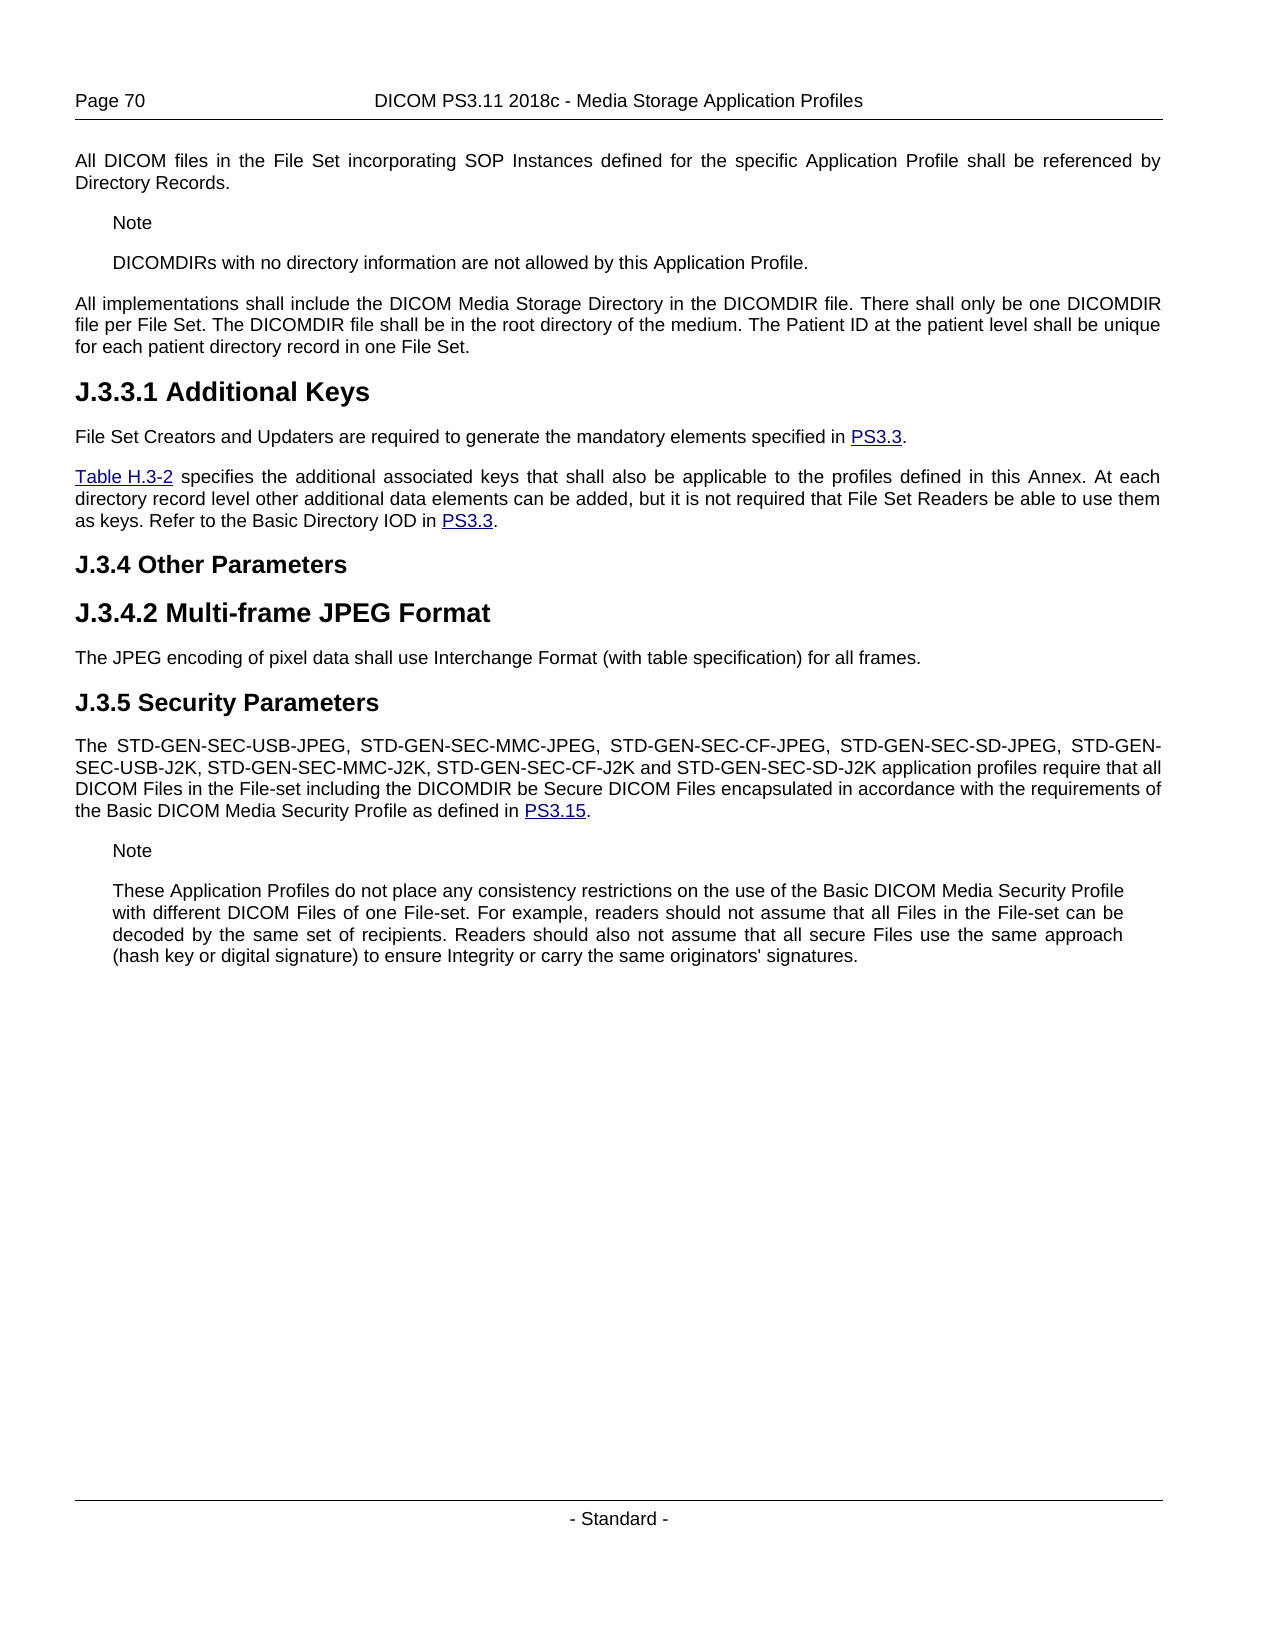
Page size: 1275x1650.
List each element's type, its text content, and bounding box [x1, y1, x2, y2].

text J.3.4 Other Parameters [75, 550, 1162, 578]
text All DICOM files in the File Set incorporating SOP Instances defined for the specific Application Profile shall be referenced by Directory Records. [75, 150, 1162, 193]
text File Set Creators and Updaters are required to generate the mandatory elements specified in PS3.3. [75, 426, 1162, 447]
text Note [112, 212, 1125, 233]
text DICOMDIRs with no directory information are not allowed by this Application Profile. [112, 252, 1125, 274]
text J.3.5 Security Parameters [75, 687, 1162, 716]
text Table H.3-2 specifies the additional associated keys that shall also be applicable to the profiles defined in this Annex. At each directory record level other additional data elements can be added, but it is not required that File Set Readers be able to use them as keys. Refer to the Basic Directory IOD in PS3.3. [75, 466, 1162, 531]
text Note [112, 840, 1125, 862]
text These Application Profiles do not place any consistency restrictions on the use of the Basic DICOM Media Security Profile with different DICOM Files of one File-set. For example, readers should not assume that all Files in the File-set can be decoded by the same set of recipients. Readers should also not assume that all secure Files use the same approach (hash key or digital signature) to ensure Integrity or carry the same originators' signatures. [112, 880, 1125, 967]
text The STD-GEN-SEC-USB-JPEG, STD-GEN-SEC-MMC-JPEG, STD-GEN-SEC-CF-JPEG, STD-GEN-SEC-SD-JPEG, STD-GEN-SEC-USB-J2K, STD-GEN-SEC-MMC-J2K, STD-GEN-SEC-CF-J2K and STD-GEN-SEC-SD-J2K application profiles require that all DICOM Files in the File-set including the DICOMDIR be Secure DICOM Files encapsulated in accordance with the requirements of the Basic DICOM Media Security Profile as defined in PS3.15. [75, 735, 1162, 821]
text All implementations shall include the DICOM Media Storage Directory in the DICOMDIR file. There shall only be one DICOMDIR file per File Set. The DICOMDIR file shall be in the root directory of the medium. The Patient ID at the patient level shall be unique for each patient directory record in one File Set. [75, 292, 1162, 357]
text The JPEG encoding of pixel data shall use Interchange Format (with table specification) for all frames. [75, 647, 1162, 669]
text J.3.3.1 Additional Keys [75, 376, 1162, 407]
text J.3.4.2 Multi-frame JPEG Format [75, 597, 1162, 628]
